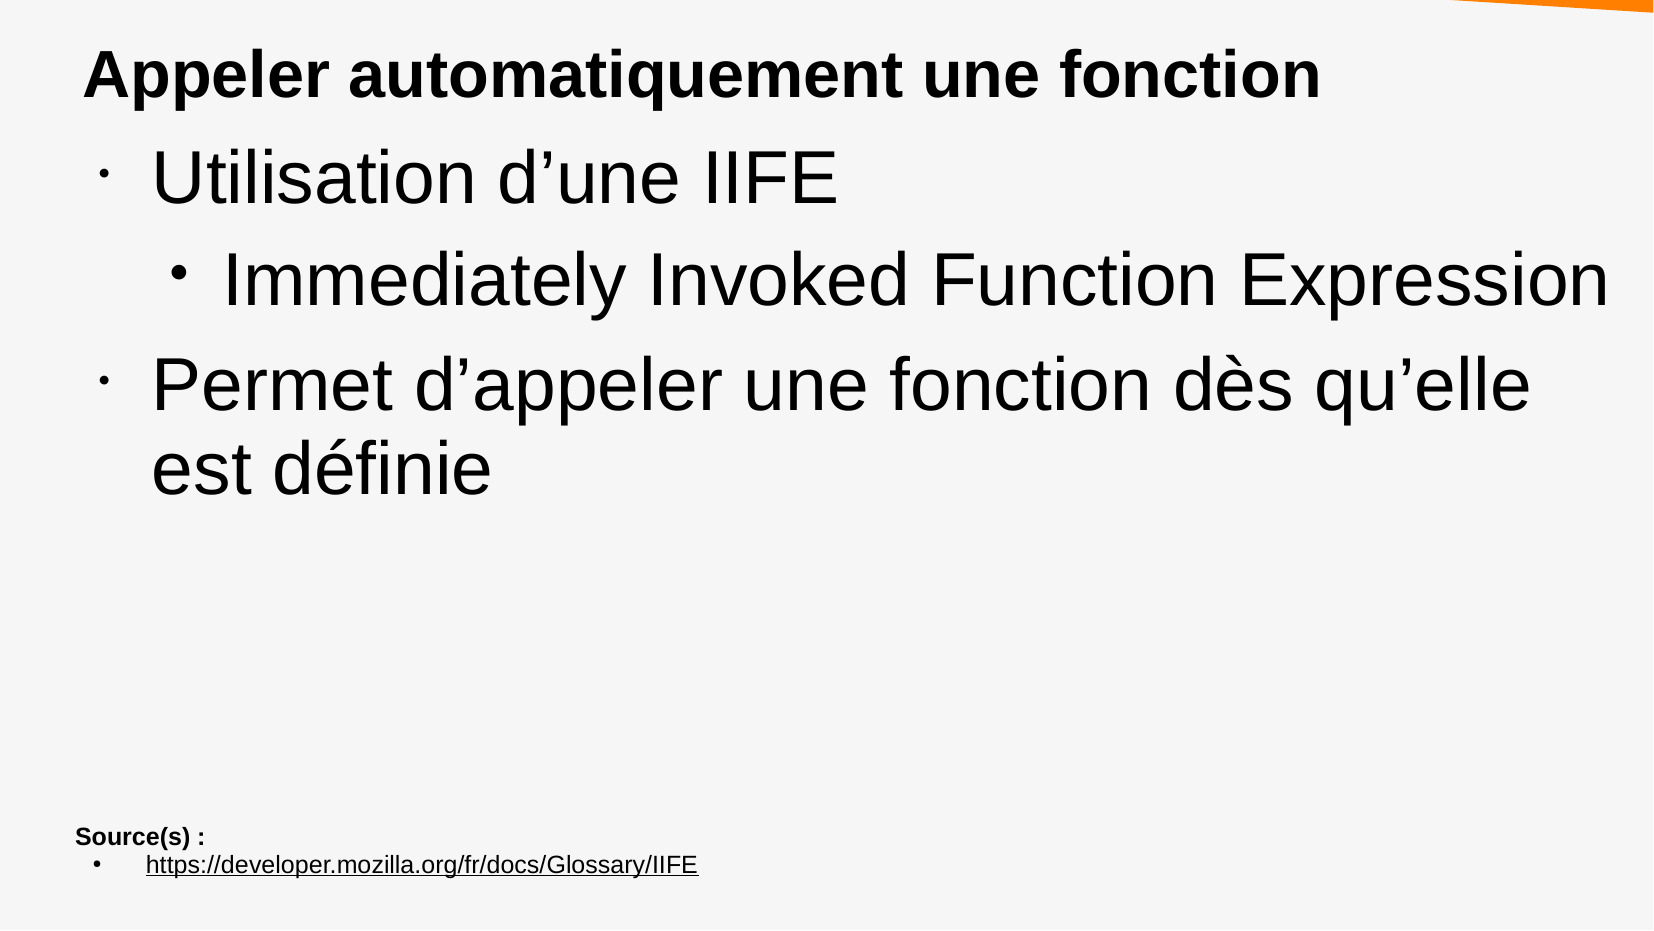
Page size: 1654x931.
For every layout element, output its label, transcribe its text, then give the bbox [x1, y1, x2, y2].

text_box [1450, 0, 1654, 13]
text_box Source(s) : https://developer.mozilla.org/fr/docs/Glossary/IIFE [60, 814, 1546, 929]
list Utilisation d’une IIFE Immediately Invoked Function Expression Permet d’appeler une fonction dès qu’elle est définie [80, 135, 1620, 798]
title Appeler automatiquement une fonction [82, 37, 1571, 114]
